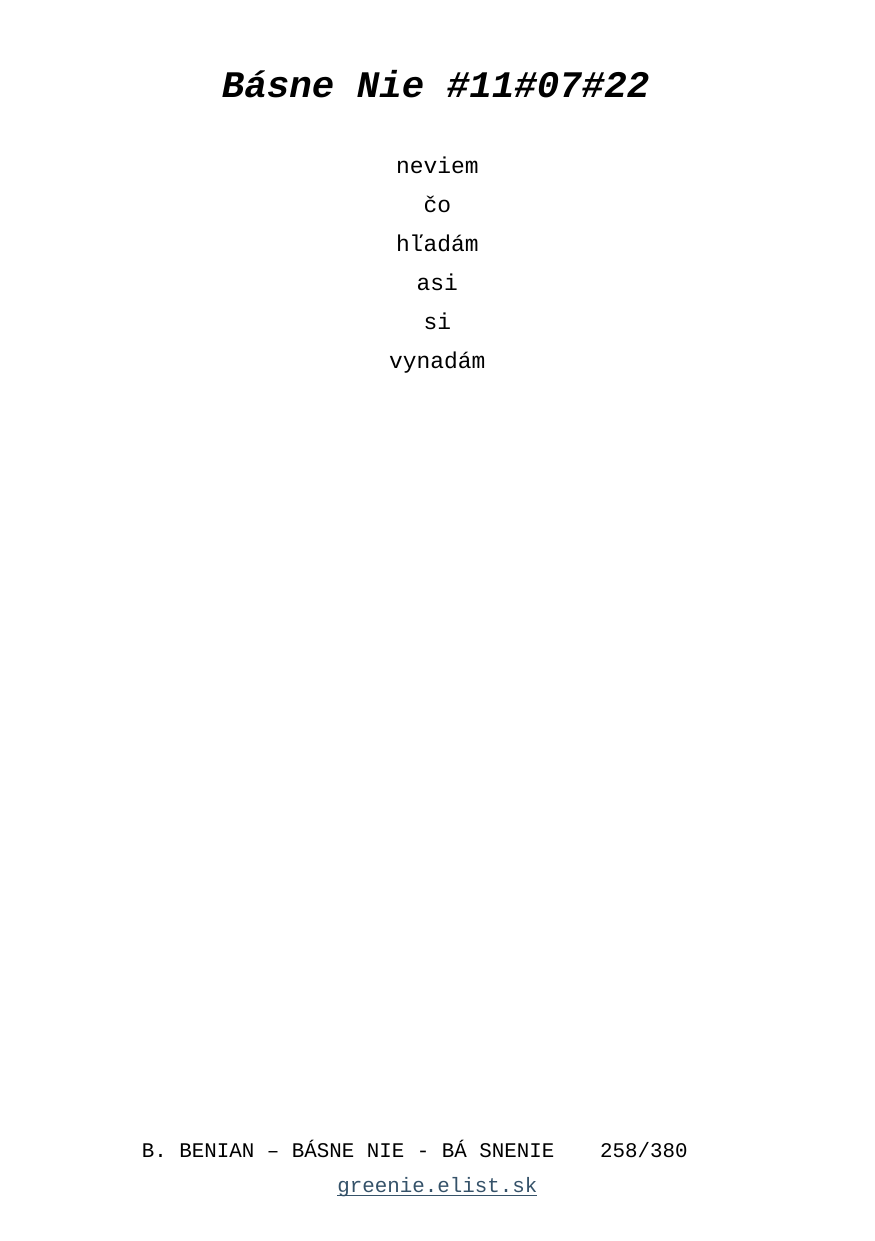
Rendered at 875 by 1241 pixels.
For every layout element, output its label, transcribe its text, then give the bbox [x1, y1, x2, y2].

text neviem čo hľadám asi si vynadám [41, 155, 833, 375]
subtitle Básne Nie #11#07#22 [41, 66, 833, 109]
